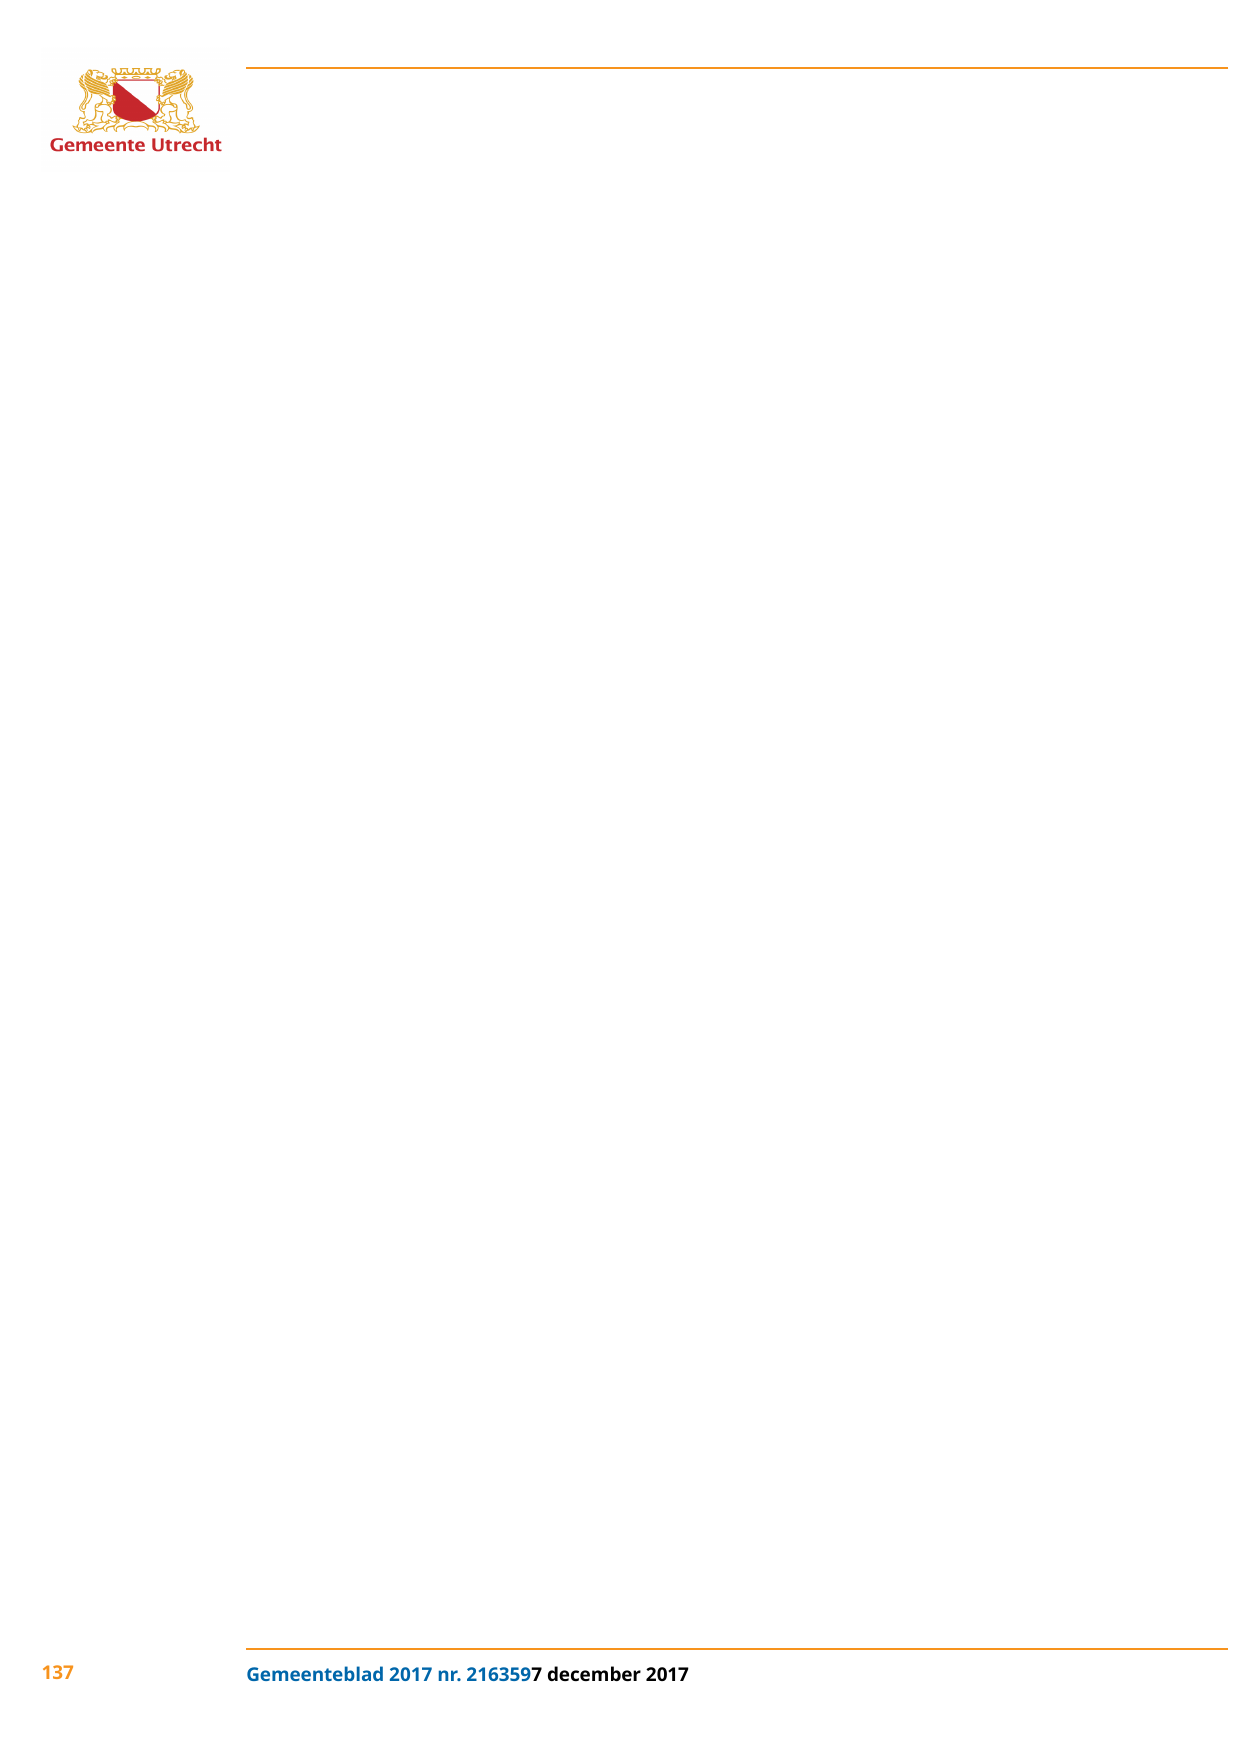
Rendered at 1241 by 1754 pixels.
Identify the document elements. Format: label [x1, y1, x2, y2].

picture [41, 47, 231, 172]
